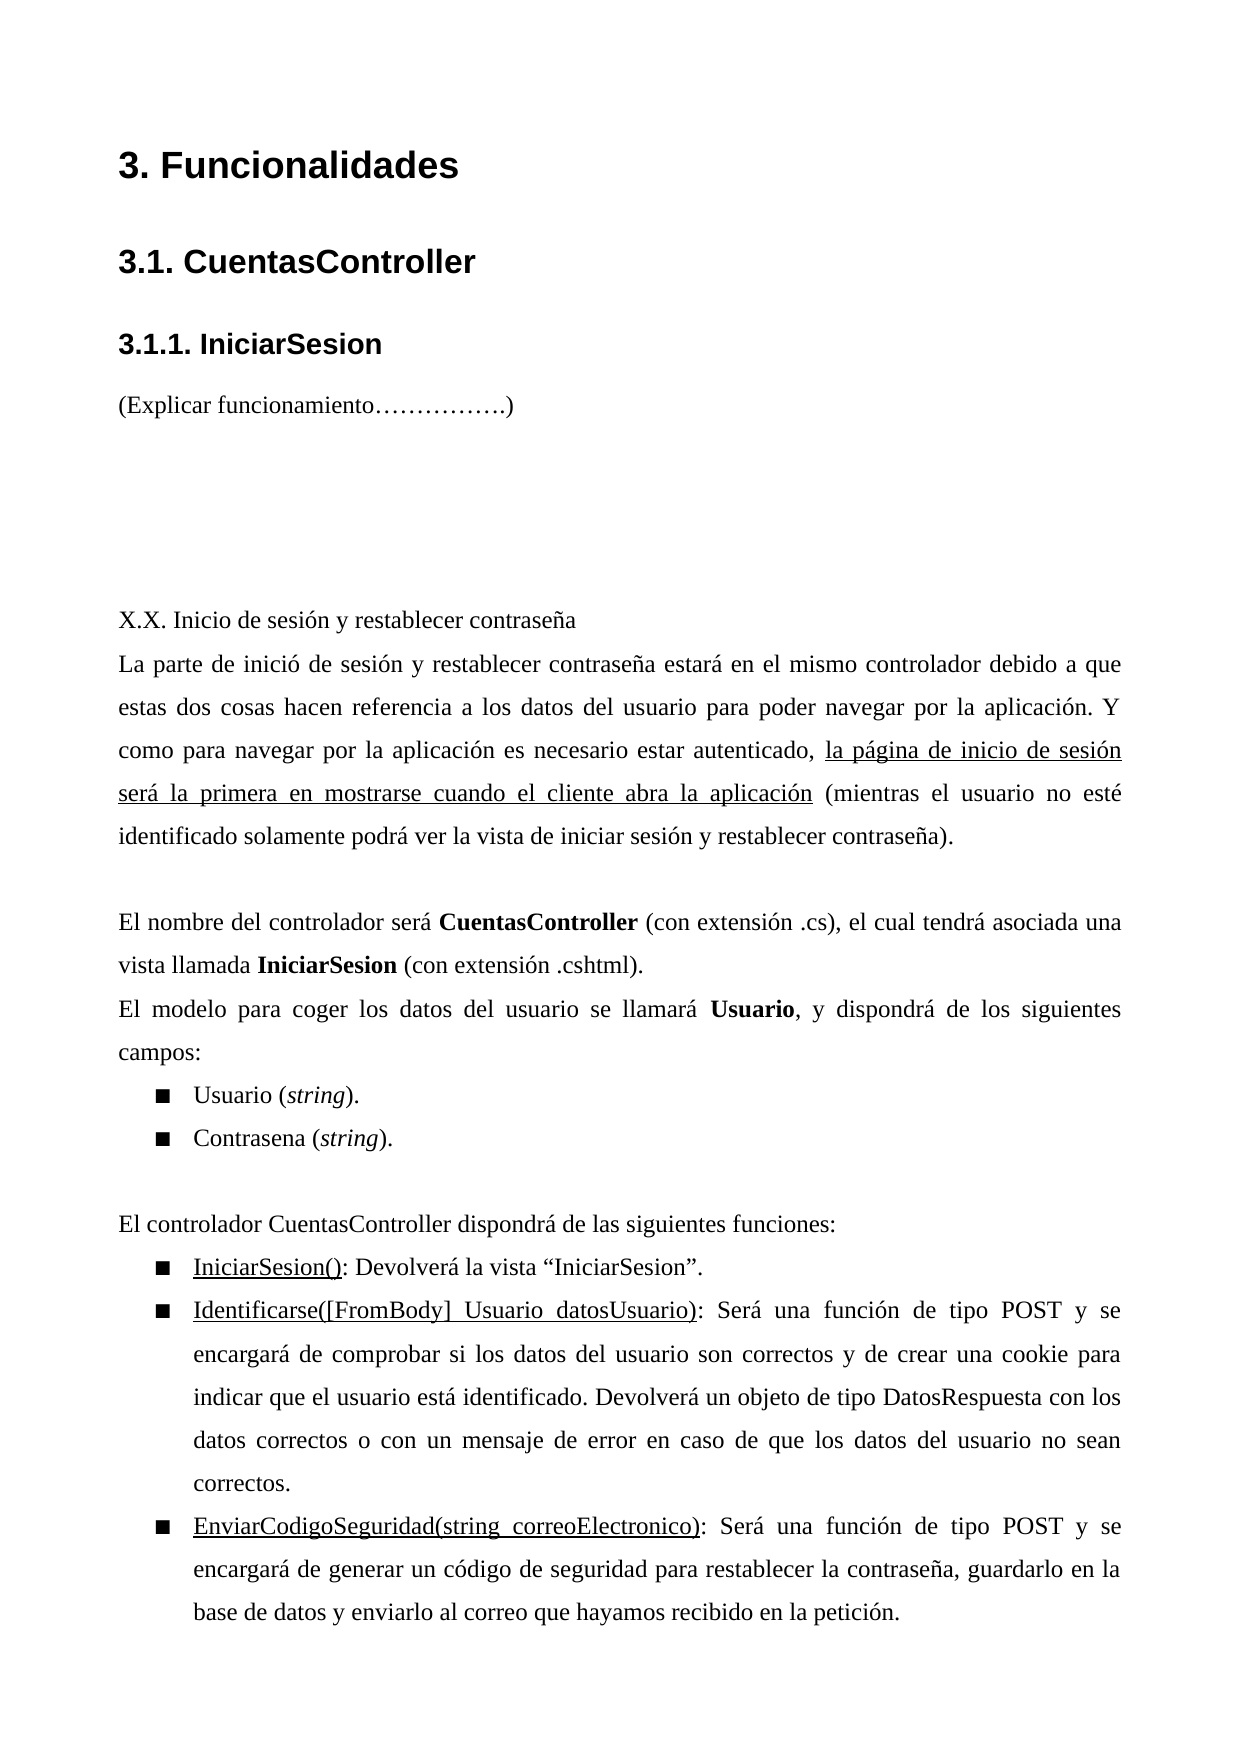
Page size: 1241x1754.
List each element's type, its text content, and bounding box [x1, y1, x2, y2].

text X.X. Inicio de sesión y restablecer contraseña [118, 606, 1122, 634]
text El modelo para coger los datos del usuario se llamará Usuario, y dispondrá de los siguientes campos: [118, 994, 1122, 1066]
subtitle 3.1.1. IniciarSesion [118, 327, 1122, 361]
text (Explicar funcionamiento…………….) [118, 390, 1122, 419]
text La parte de inició de sesión y restablecer contraseña estará en el mismo controlador debido a que estas dos cosas hacen referencia a los datos del usuario para poder navegar por la aplicación. Y como para navegar por la aplicación es necesario estar autenticado, la página de inicio de sesión será la primera en mostrarse cuando el cliente abra la aplicación (mientras el usuario no esté identificado solamente podrá ver la vista de iniciar sesión y restablecer contraseña). [118, 649, 1122, 850]
list IniciarSesion(): Devolverá la vista “IniciarSesion”. [156, 1252, 1122, 1281]
subtitle 3. Funcionalidades [118, 143, 1122, 187]
text El nombre del controlador será CuentasController (con extensión .cs), el cual tendrá asociada una vista llamada IniciarSesion (con extensión .cshtml). [118, 907, 1122, 979]
subtitle 3.1. CuentasController [118, 242, 1122, 281]
list Contrasena (string). [156, 1123, 1122, 1152]
list Usuario (string). [156, 1080, 1122, 1109]
text El controlador CuentasController dispondrá de las siguientes funciones: [118, 1209, 1122, 1238]
list Identificarse([FromBody] Usuario datosUsuario): Será una función de tipo POST y se encargará de comprobar si los datos del usuario son correctos y de crear una cookie para indicar que el usuario está identificado. Devolverá un objeto de tipo DatosRespuesta con los datos correctos o con un mensaje de error en caso de que los datos del usuario no sean correctos. [156, 1296, 1122, 1497]
list EnviarCodigoSeguridad(string correoElectronico): Será una función de tipo POST y se encargará de generar un código de seguridad para restablecer la contraseña, guardarlo en la base de datos y enviarlo al correo que hayamos recibido en la petición. [156, 1511, 1122, 1626]
